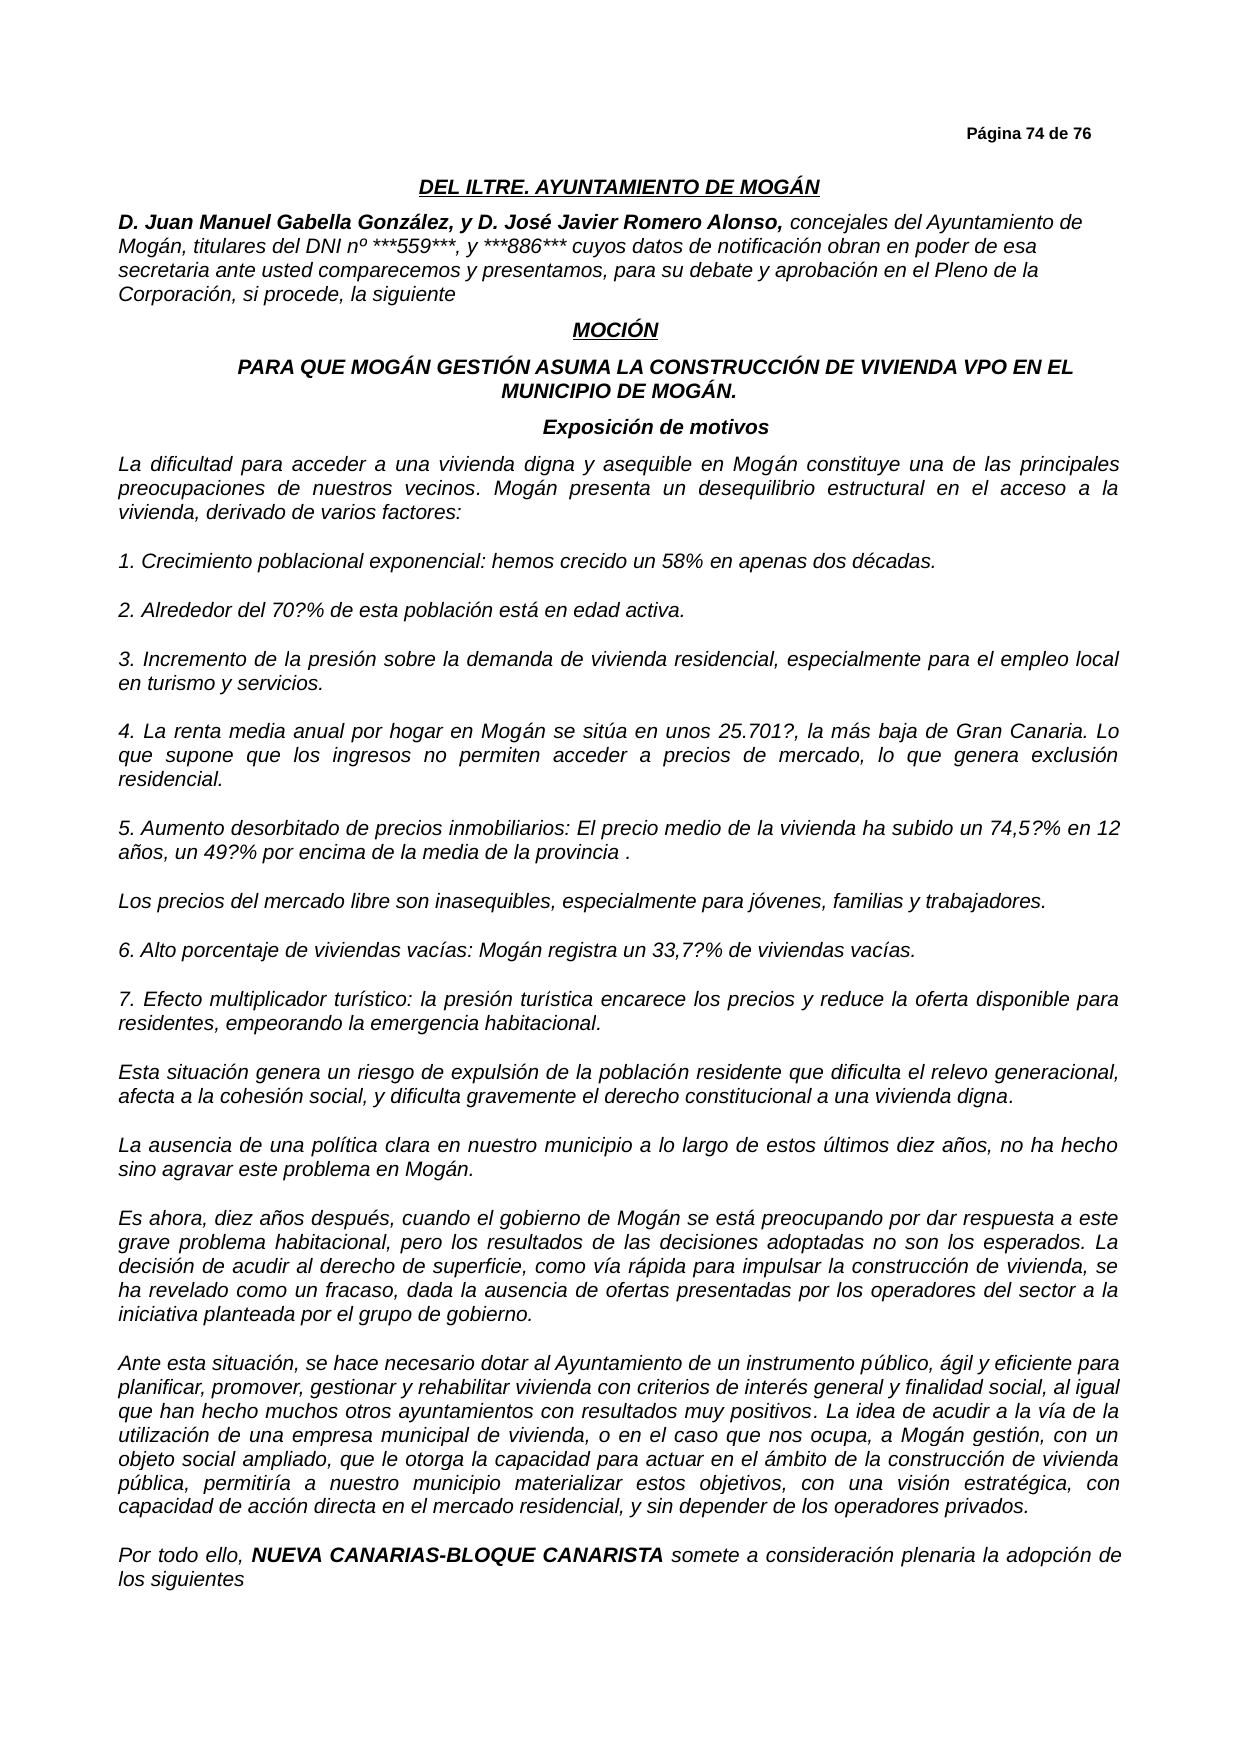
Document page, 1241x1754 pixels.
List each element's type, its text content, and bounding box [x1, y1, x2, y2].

text Exposición de motivos [118, 415, 1122, 439]
text Los precios del mercado libre son inasequibles, especialmente para jóvenes, familias y trabajadores. [118, 889, 1122, 913]
text 1. Crecimiento poblacional exponencial: hemos crecido un 58% en apenas dos décadas. [118, 548, 1122, 572]
text Esta situación genera un riesgo de expulsión de la población residente que dificulta el relevo generacional, afecta a la cohesión social, y dificulta gravemente el derecho constitucional a una vivienda digna. [118, 1060, 1122, 1108]
text PARA QUE MOGÁN GESTIÓN ASUMA LA CONSTRUCCIÓN DE VIVIENDA VPO EN EL MUNICIPIO DE MOGÁN. [118, 355, 1122, 403]
text 2. Alrededor del 70?% de esta población está en edad activa. [118, 597, 1122, 621]
text 7. Efecto multiplicador turístico: la presión turística encarece los precios y reduce la oferta disponible para residentes, empeorando la emergencia habitacional. [118, 987, 1122, 1035]
text La dificultad para acceder a una vivienda digna y asequible en Mogán constituye una de las principales preocupaciones de nuestros vecinos. Mogán presenta un desequilibrio estructural en el acceso a la vivienda, derivado de varios factores: [118, 452, 1122, 523]
text 3. Incremento de la presión sobre la demanda de vivienda residencial, especialmente para el empleo local en turismo y servicios. [118, 646, 1122, 694]
text Es ahora, diez años después, cuando el gobierno de Mogán se está preocupando por dar respuesta a este grave problema habitacional, pero los resultados de las decisiones adoptadas no son los esperados. La decisión de acudir al derecho de superficie, como vía rápida para impulsar la construcción de vivienda, se ha revelado como un fracaso, dada la ausencia de ofertas presentadas por los operadores del sector a la iniciativa planteada por el grupo de gobierno. [118, 1206, 1122, 1326]
text Por todo ello, NUEVA CANARIAS-BLOQUE CANARISTA somete a consideración plenaria la adopción de los siguientes [118, 1543, 1122, 1591]
text La ausencia de una política clara en nuestro municipio a lo largo de estos últimos diez años, no ha hecho sino agravar este problema en Mogán. [118, 1133, 1122, 1181]
text MOCIÓN [118, 318, 1114, 342]
text 5. Aumento desorbitado de precios inmobiliarios: El precio medio de la vivienda ha subido un 74,5?% en 12 años, un 49?% por encima de la media de la provincia . [118, 816, 1122, 864]
text 6. Alto porcentaje de viviendas vacías: Mogán registra un 33,7?% de viviendas vacías. [118, 938, 1122, 962]
text Ante esta situación, se hace necesario dotar al Ayuntamiento de un instrumento público, ágil y eficiente para planificar, promover, gestionar y rehabilitar vivienda con criterios de interés general y finalidad social, al igual que han hecho muchos otros ayuntamientos con resultados muy positivos. La idea de acudir a la vía de la utilización de una empresa municipal de vivienda, o en el caso que nos ocupa, a Mogán gestión, con un objeto social ampliado, que le otorga la capacidad para actuar en el ámbito de la construcción de vivienda pública, permitiría a nuestro municipio materializar estos objetivos, con una visión estratégica, con capacidad de acción directa en el mercado residencial, y sin depender de los operadores privados. [118, 1351, 1122, 1518]
text D. Juan Manuel Gabella González, y D. José Javier Romero Alonso, concejales del Ayuntamiento de Mogán, titulares del DNI nº ***559***, y ***886*** cuyos datos de notificación obran en poder de esa secretaria ante usted comparecemos y presentamos, para su debate y aprobación en el Pleno de la Corporación, si procede, la siguiente [118, 210, 1122, 306]
text 4. La renta media anual por hogar en Mogán se sitúa en unos 25.701?, la más baja de Gran Canaria. Lo que supone que los ingresos no permiten acceder a precios de mercado, lo que genera exclusión residencial. [118, 719, 1122, 791]
text DEL ILTRE. AYUNTAMIENTO DE MOGÁN [118, 175, 1122, 199]
